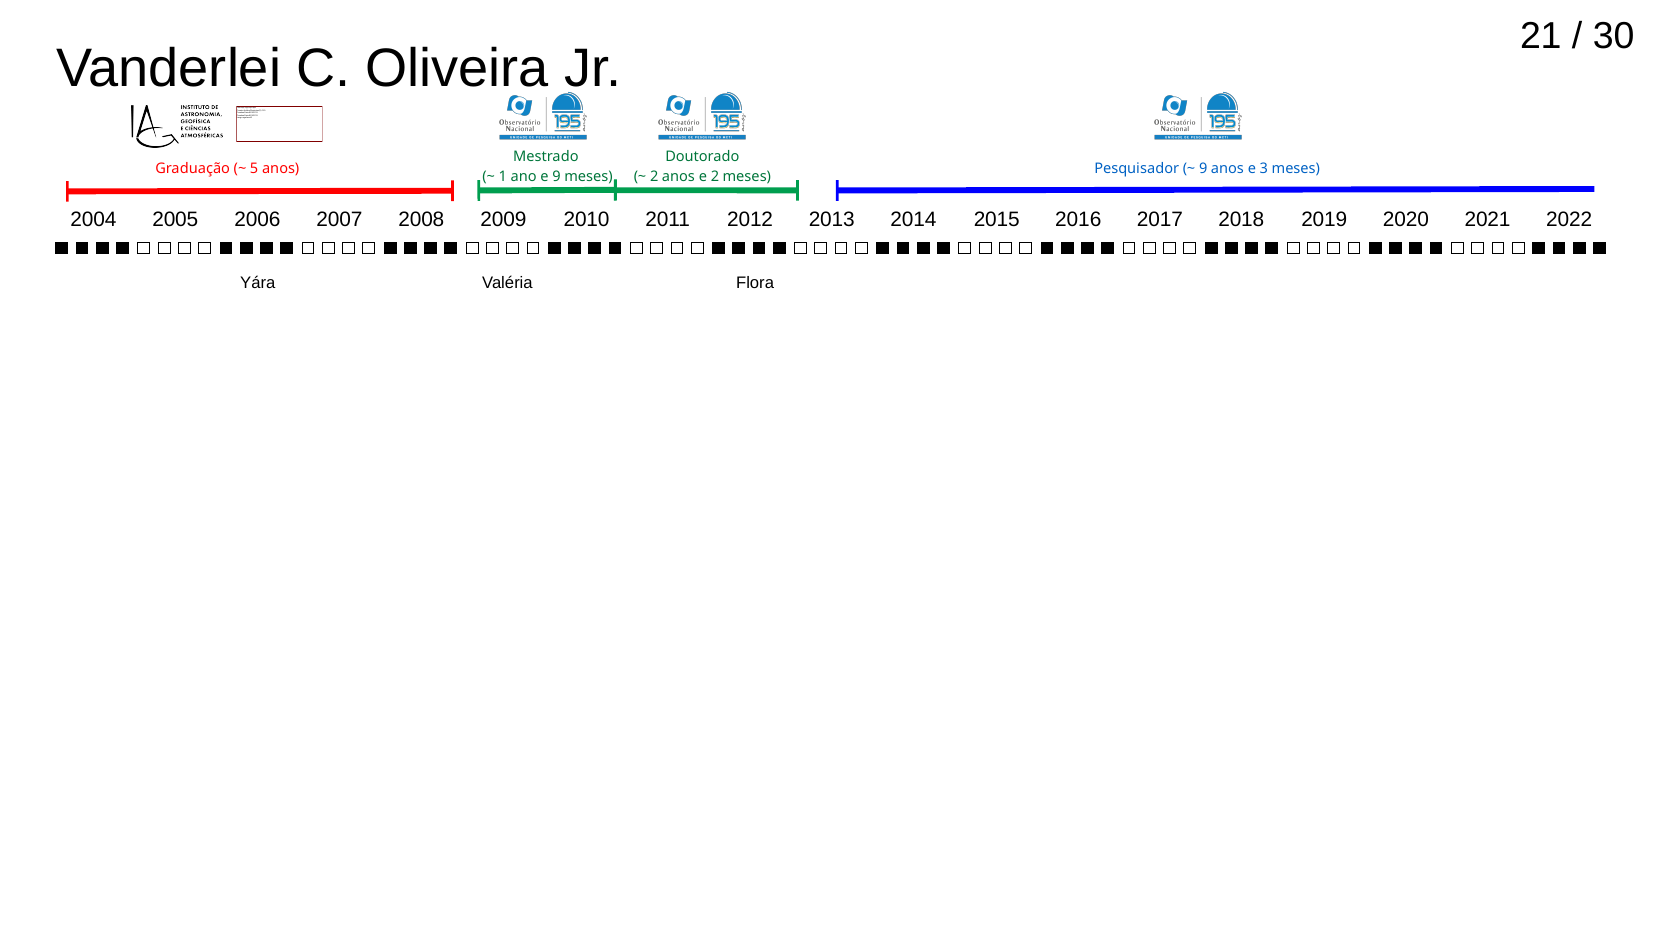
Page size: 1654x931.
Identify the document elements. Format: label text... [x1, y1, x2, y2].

text_box [198, 242, 211, 254]
text_box Vanderlei C. Oliveira Jr. [41, 29, 733, 166]
text_box Pesquisador (~ 9 anos e 3 meses) [1079, 150, 1336, 188]
text_box [609, 242, 621, 254]
text_box [1287, 242, 1300, 254]
text_box 2021 [1449, 200, 1526, 239]
text_box [753, 242, 765, 254]
text_box 2020 [1368, 200, 1444, 239]
text_box [1369, 242, 1382, 254]
text_box [527, 242, 539, 254]
text_box 30 / 30 [1386, 0, 1650, 71]
text_box [506, 242, 519, 254]
text_box Valéria [467, 265, 548, 300]
text_box [1512, 242, 1525, 254]
text_box [917, 242, 930, 254]
text_box [1593, 242, 1606, 254]
text_box [1123, 242, 1135, 254]
text_box 2013 [793, 200, 870, 239]
picture [236, 106, 323, 142]
text_box [671, 242, 683, 254]
picture [131, 105, 223, 148]
text_box [404, 242, 417, 254]
text_box [1409, 242, 1422, 254]
text_box [444, 242, 457, 254]
text_box 2004 [55, 200, 132, 239]
picture [483, 75, 608, 166]
text_box [76, 242, 88, 254]
text_box [1573, 242, 1586, 254]
text_box [1245, 242, 1258, 254]
text_box [137, 242, 150, 254]
text_box [835, 242, 847, 254]
text_box [1471, 242, 1484, 254]
text_box [1492, 242, 1504, 254]
text_box [1061, 242, 1074, 254]
picture [642, 75, 767, 166]
text_box [158, 242, 171, 254]
text_box [876, 242, 889, 254]
text_box [814, 242, 827, 254]
text_box 2018 [1203, 200, 1280, 239]
text_box [55, 242, 68, 254]
text_box [1265, 242, 1278, 254]
picture [1138, 75, 1263, 166]
text_box [116, 242, 129, 254]
text_box [486, 242, 499, 254]
text_box [1101, 242, 1114, 254]
text_box [1451, 242, 1464, 254]
text_box 2011 [630, 200, 707, 239]
text_box 2006 [219, 200, 296, 239]
text_box [937, 242, 950, 254]
text_box [362, 242, 375, 254]
text_box [1307, 242, 1320, 254]
text_box [979, 242, 992, 254]
text_box 2009 [465, 200, 542, 239]
text_box Yára [225, 265, 291, 300]
text_box [1430, 242, 1442, 254]
text_box [855, 242, 868, 254]
text_box [712, 242, 725, 254]
text_box [650, 242, 663, 254]
text_box [322, 242, 335, 254]
text_box [958, 242, 971, 254]
text_box [897, 242, 909, 254]
text_box [1019, 242, 1032, 254]
text_box [384, 242, 397, 254]
text_box 2005 [137, 200, 214, 239]
text_box [1225, 242, 1238, 254]
text_box [630, 242, 643, 254]
text_box [1327, 242, 1340, 254]
text_box [732, 242, 745, 254]
text_box [302, 242, 314, 254]
text_box [424, 242, 437, 254]
text_box [588, 242, 601, 254]
text_box Flora [721, 265, 789, 300]
text_box [1389, 242, 1402, 254]
text_box [1348, 242, 1360, 254]
text_box Doutorado (~ 2 anos e 2 meses) [638, 138, 793, 185]
text_box [466, 242, 479, 254]
text_box 2014 [875, 200, 952, 239]
text_box [220, 242, 232, 254]
text_box 2017 [1122, 200, 1198, 239]
text_box [1532, 242, 1545, 254]
text_box [342, 242, 355, 254]
text_box 2019 [1286, 200, 1363, 239]
text_box [1143, 242, 1156, 254]
text_box [96, 242, 109, 254]
text_box [260, 242, 273, 254]
text_box [1081, 242, 1094, 254]
text_box [1205, 242, 1218, 254]
text_box 2022 [1531, 200, 1608, 239]
text_box [691, 242, 704, 254]
text_box 2007 [301, 200, 378, 239]
text_box [794, 242, 807, 254]
text_box [1553, 242, 1565, 254]
text_box 2008 [383, 200, 460, 239]
text_box [568, 242, 581, 254]
text_box [178, 242, 191, 254]
text_box [999, 242, 1012, 254]
text_box [280, 242, 293, 254]
text_box 2010 [548, 200, 625, 239]
text_box [773, 242, 786, 254]
text_box 2015 [958, 200, 1035, 239]
text_box [1163, 242, 1176, 254]
text_box [1041, 242, 1053, 254]
text_box [1183, 242, 1196, 254]
text_box 2016 [1040, 200, 1117, 239]
text_box 2012 [712, 200, 788, 239]
text_box [548, 242, 561, 254]
text_box [240, 242, 253, 254]
text_box Graduação (~ 5 anos) [140, 150, 318, 188]
text_box Mestrado (~ 1 ano e 9 meses) [467, 138, 638, 185]
